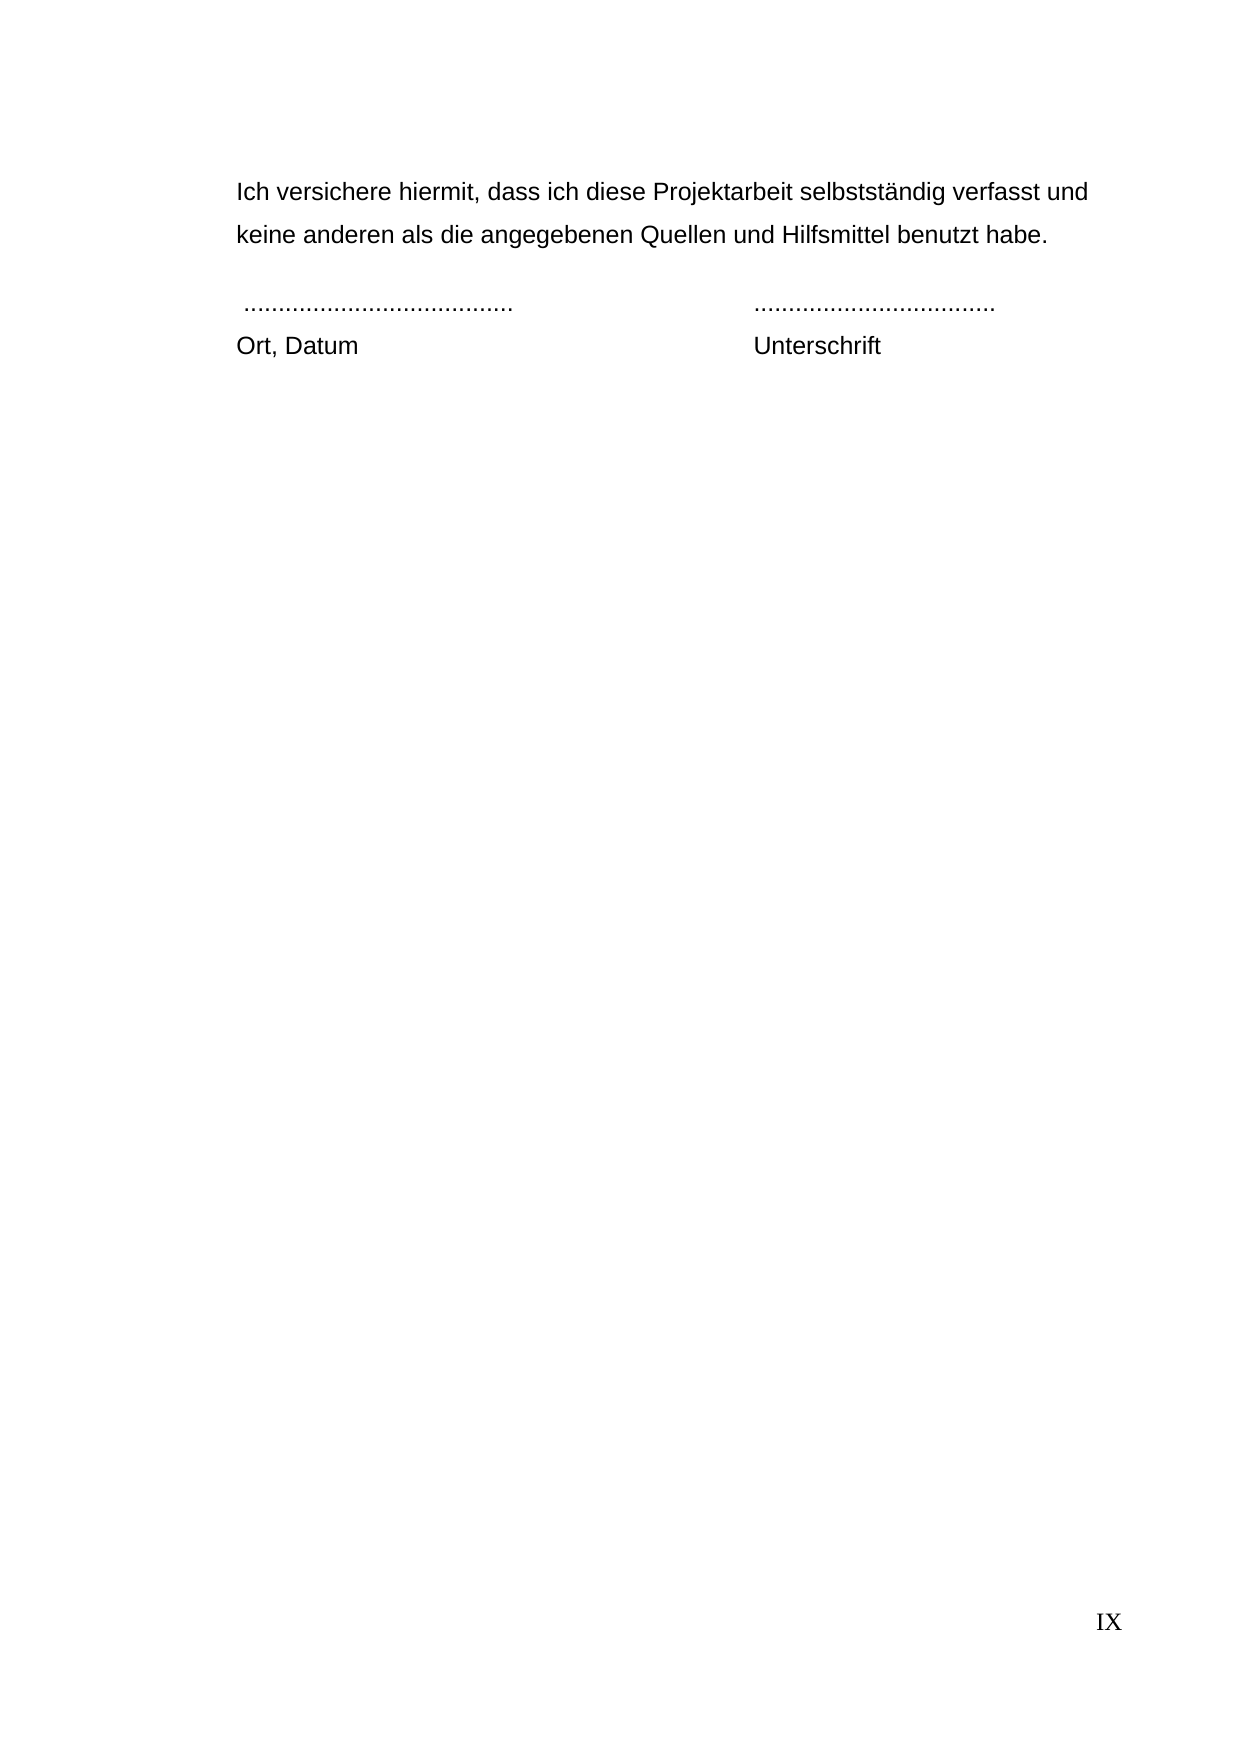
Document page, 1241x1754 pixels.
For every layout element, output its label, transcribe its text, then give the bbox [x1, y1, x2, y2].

text Ich versichere hiermit, dass ich diese Projektarbeit selbstständig verfasst und keine anderen als die angegebenen Quellen und Hilfsmittel benutzt habe. [236, 177, 1122, 249]
text ....................................... ................................... Ort, Datum Unterschrift [236, 288, 1122, 360]
